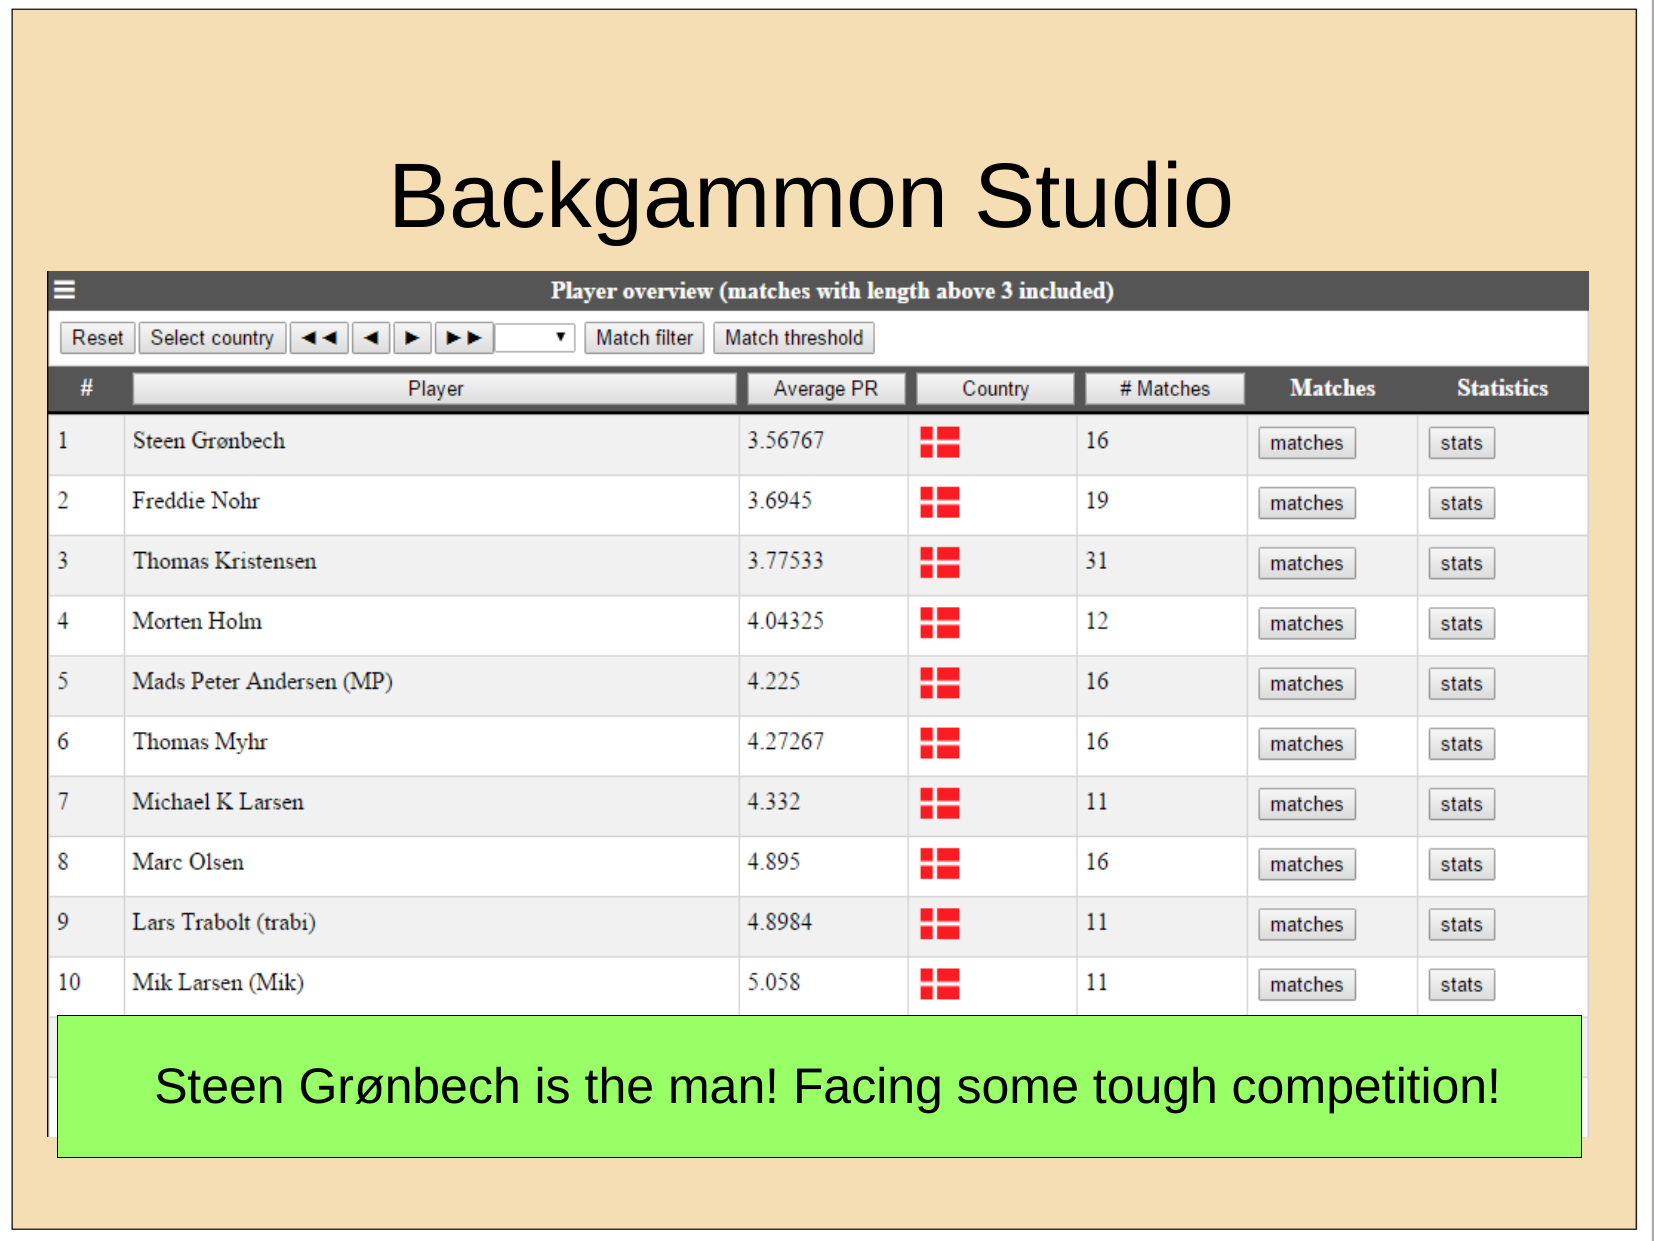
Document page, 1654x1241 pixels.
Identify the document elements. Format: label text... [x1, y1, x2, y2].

text_box Steen Grønbech is the man! Facing some tough competition! [57, 1015, 1582, 1158]
picture [0, 0, 1654, 1241]
title Backgammon Studio [118, 112, 1506, 271]
